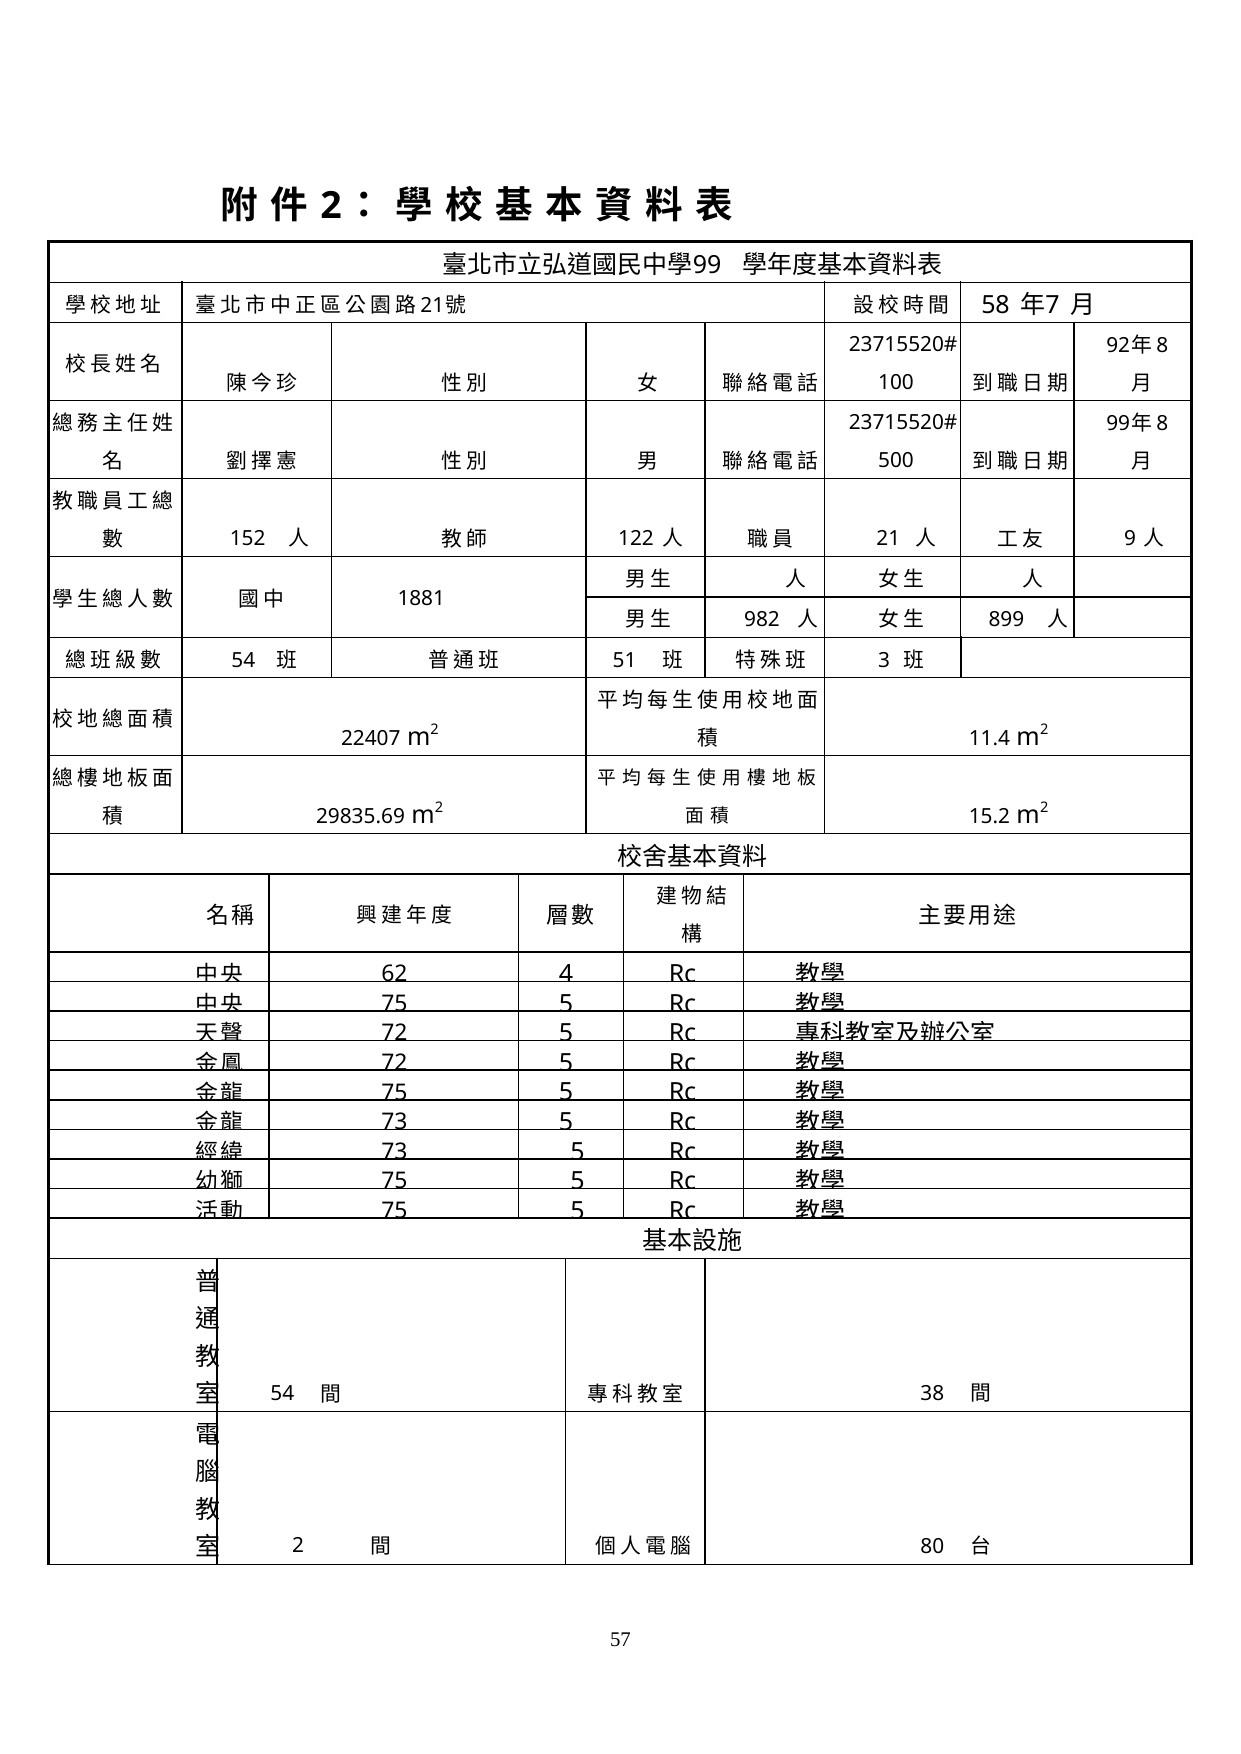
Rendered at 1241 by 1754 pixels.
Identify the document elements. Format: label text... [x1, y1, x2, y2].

table_cell 興建年度 [270, 875, 518, 951]
table_cell 普通班 [332, 638, 585, 677]
table_cell 教師 [332, 479, 585, 556]
table_cell 22407 m2 [183, 678, 585, 755]
table_cell 75 [270, 982, 518, 1010]
table_cell 21 人 [825, 479, 960, 556]
table_cell 國中 [183, 557, 331, 636]
table_cell [962, 638, 1190, 677]
table_cell 教學 [744, 982, 1190, 1010]
table_cell Rc [624, 1071, 743, 1099]
table_cell 專科教室 [566, 1259, 704, 1411]
table_cell 幼獅樓 [50, 1160, 268, 1188]
table_cell 經緯樓 [50, 1130, 268, 1158]
table_cell 天聲樓 [50, 1012, 268, 1040]
table_cell 72 [270, 1041, 518, 1069]
table_cell 72 [270, 1012, 518, 1040]
table_cell 總班級數 [50, 638, 181, 677]
table_cell Rc [624, 1130, 743, 1158]
table_cell 教學 [744, 953, 1190, 981]
table_cell 899 人 [961, 598, 1073, 636]
table_cell 3 班 [825, 638, 960, 677]
table_cell 4 [519, 953, 623, 981]
table_cell 75 [270, 1071, 518, 1099]
table_cell 80 台 [727, 1412, 1190, 1563]
table_cell 金龍樓 [50, 1101, 268, 1128]
table_cell 1881 [332, 557, 585, 636]
table_cell 女生 [825, 557, 960, 596]
table_cell 92年8月 [1075, 323, 1190, 400]
table_cell Rc [624, 1101, 743, 1128]
table_cell 基本設施 [50, 1219, 1190, 1258]
table_cell 學生總人數 [50, 557, 181, 636]
table_cell 5 [519, 982, 623, 1010]
table_cell 人 [706, 557, 824, 596]
table_cell 男生 [587, 598, 704, 636]
table_cell 劉擇憲 [183, 401, 331, 478]
table_cell 間 [317, 1412, 565, 1563]
table_cell 教學 [744, 1101, 1190, 1128]
table_cell 男 [587, 401, 704, 478]
table_cell 建物結構 [624, 875, 743, 951]
table_cell 間 [317, 1259, 565, 1411]
table_cell [1114, 1259, 1190, 1411]
table_cell 73 [270, 1130, 518, 1158]
table_cell 總務主任姓名 [50, 401, 181, 478]
table_cell 平均每生使用校地面積 [587, 678, 824, 755]
table_cell 到職日期 [961, 323, 1073, 400]
table_cell 職員 [706, 479, 824, 556]
table_cell 校舍基本資料 [50, 834, 1190, 873]
table_cell 陳今珍 [183, 323, 331, 400]
table_cell Rc [624, 1160, 743, 1188]
table_cell 982人 [706, 598, 824, 636]
table_cell [1075, 598, 1190, 636]
table_cell 女 [587, 323, 704, 400]
table_cell 平均每生使用樓地板面積 [587, 756, 824, 833]
table_cell 中央樓 [50, 982, 268, 1010]
table_cell 普通教室 [50, 1259, 216, 1411]
table_cell 5 [519, 1071, 623, 1099]
table_cell [706, 1259, 727, 1411]
table_cell 性別 [332, 323, 585, 400]
table_cell 5 [519, 1012, 623, 1040]
table_cell 5 [519, 1160, 623, 1188]
table_cell Rc [624, 982, 743, 1010]
table_cell 校長姓名 [50, 323, 181, 400]
table_cell 5 [519, 1041, 623, 1069]
table_cell 中央樓 [50, 953, 268, 981]
table_cell 教學 [744, 1041, 1190, 1069]
table_cell 金鳳樓 [50, 1041, 268, 1069]
table_cell 學校地址 [50, 283, 181, 322]
table_cell 54 [218, 1259, 317, 1411]
table_header 臺北市立弘道國民中學99學年度基本資料表 [50, 243, 1190, 281]
table_cell 到職日期 [961, 401, 1073, 478]
table_cell 2 [218, 1412, 317, 1563]
table_cell 23715520#500 [825, 401, 960, 478]
table_cell [706, 1412, 727, 1563]
table_cell [1075, 557, 1190, 596]
table_cell 62 [270, 953, 518, 981]
table_cell 校地總面積 [50, 678, 181, 755]
table_cell 特殊班 [706, 638, 824, 677]
table_cell 75 [270, 1189, 518, 1217]
table_cell 9 人 [1075, 479, 1190, 556]
table_cell 個人電腦 [566, 1412, 704, 1563]
table_cell 5 [519, 1189, 623, 1217]
table_cell Rc [624, 953, 743, 981]
table_cell 教學 [744, 1189, 1190, 1217]
table_cell 11.4 m2 [825, 678, 1190, 755]
table_cell 99年8月 [1075, 401, 1190, 478]
table_cell 教學 [744, 1130, 1190, 1158]
table_cell 活動中心 [50, 1189, 268, 1217]
table_cell 51 班 [587, 638, 704, 677]
table_cell 臺北市中正區公園路21號 [183, 283, 824, 322]
table_cell 聯絡電話 [706, 323, 824, 400]
table_cell 層數 [519, 875, 623, 951]
table_cell 58年7月 [961, 283, 1190, 322]
table_cell 75 [270, 1160, 518, 1188]
table_cell 幼獅樓 [199, 1177, 210, 1187]
table_cell 名稱 [50, 875, 268, 951]
table_cell 總樓地板面積 [50, 756, 181, 833]
table_cell 15.2 m2 [825, 756, 1190, 833]
table_cell 152 人 [183, 479, 331, 556]
table_cell 性別 [332, 401, 585, 478]
table_cell Rc [624, 1189, 743, 1217]
table_cell Rc [624, 1041, 743, 1069]
table_cell 教學 [744, 1160, 1190, 1188]
table_cell 5 [519, 1130, 623, 1158]
subtitle 附件2：學校基本資料表 [195, 164, 1045, 239]
table_cell 5 [519, 1101, 623, 1128]
table_cell 設校時間 [825, 283, 960, 322]
table_cell 男生 [587, 557, 704, 596]
table_cell 122 人 [587, 479, 704, 556]
table_cell 23715520#100 [825, 323, 960, 400]
table_cell 教職員工總數 [50, 479, 181, 556]
table_cell 聯絡電話 [706, 401, 824, 478]
table_cell 29835.69 m2 [183, 756, 585, 833]
table_cell 金龍樓 [50, 1071, 268, 1099]
table_cell 教學 [744, 1071, 1190, 1099]
table_cell 54 班 [183, 638, 331, 677]
table_cell 專科教室及辦公室 [744, 1012, 1190, 1040]
table_cell 人 [961, 557, 1073, 596]
table_cell 主要用途 [744, 875, 1190, 951]
table_cell 工友 [961, 479, 1073, 556]
table_cell 電腦教室 [50, 1412, 216, 1563]
table_cell 73 [270, 1101, 518, 1128]
table_cell 38 間 [727, 1259, 1113, 1411]
table_cell Rc [624, 1012, 743, 1040]
table_cell 女生 [825, 598, 960, 636]
